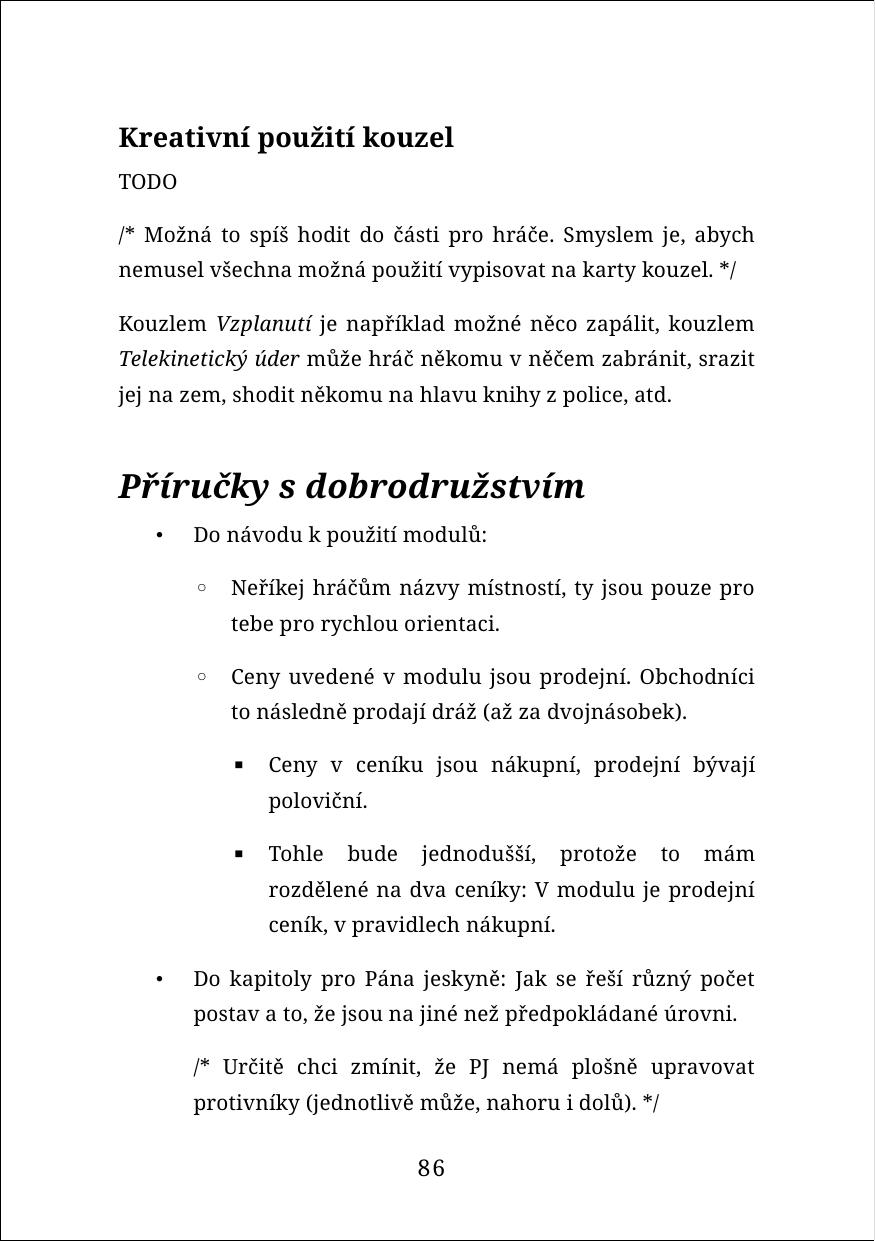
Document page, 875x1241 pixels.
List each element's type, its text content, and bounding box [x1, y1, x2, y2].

text Kouzlem Vzplanutí je například možné něco zapálit, kouzlem Telekinetický úder může hráč někomu v něčem zabránit, srazit jej na zem, shodit někomu na hlavu knihy z police, atd. [118, 309, 756, 408]
list Ceny uvedené v modulu jsou prodejní. Obchodníci to následně prodají dráž (až za dvojnásobek). [193, 662, 756, 726]
subtitle Příručky s dobrodružstvím [118, 463, 756, 508]
list Tohle bude jednodušší, protože to mám rozdělené na dva ceníky: V modulu je prodejní ceník, v pravidlech nákupní. [231, 839, 756, 939]
subtitle Kreativní použití kouzel [118, 118, 756, 155]
text /* Možná to spíš hodit do části pro hráče. Smyslem je, abych nemusel všechna možná použití vypisovat na karty kouzel. */ [118, 220, 756, 284]
list /* Určitě chci zmínit, že PJ nemá plošně upravovat protivníky (jednotlivě může, nahoru i dolů). */ [156, 1052, 756, 1116]
list Ceny v ceníku jsou nákupní, prodejní bývají poloviční. [231, 751, 756, 814]
list Do kapitoly pro Pána jeskyně: Jak se řeší různý počet postav a to, že jsou na jiné než předpokládané úrovni. [156, 964, 756, 1028]
list Do návodu k použití modulů: [156, 520, 756, 548]
text TODO [118, 167, 756, 195]
list Neříkej hráčům názvy místností, ty jsou pouze pro tebe pro rychlou orientaci. [193, 573, 756, 637]
